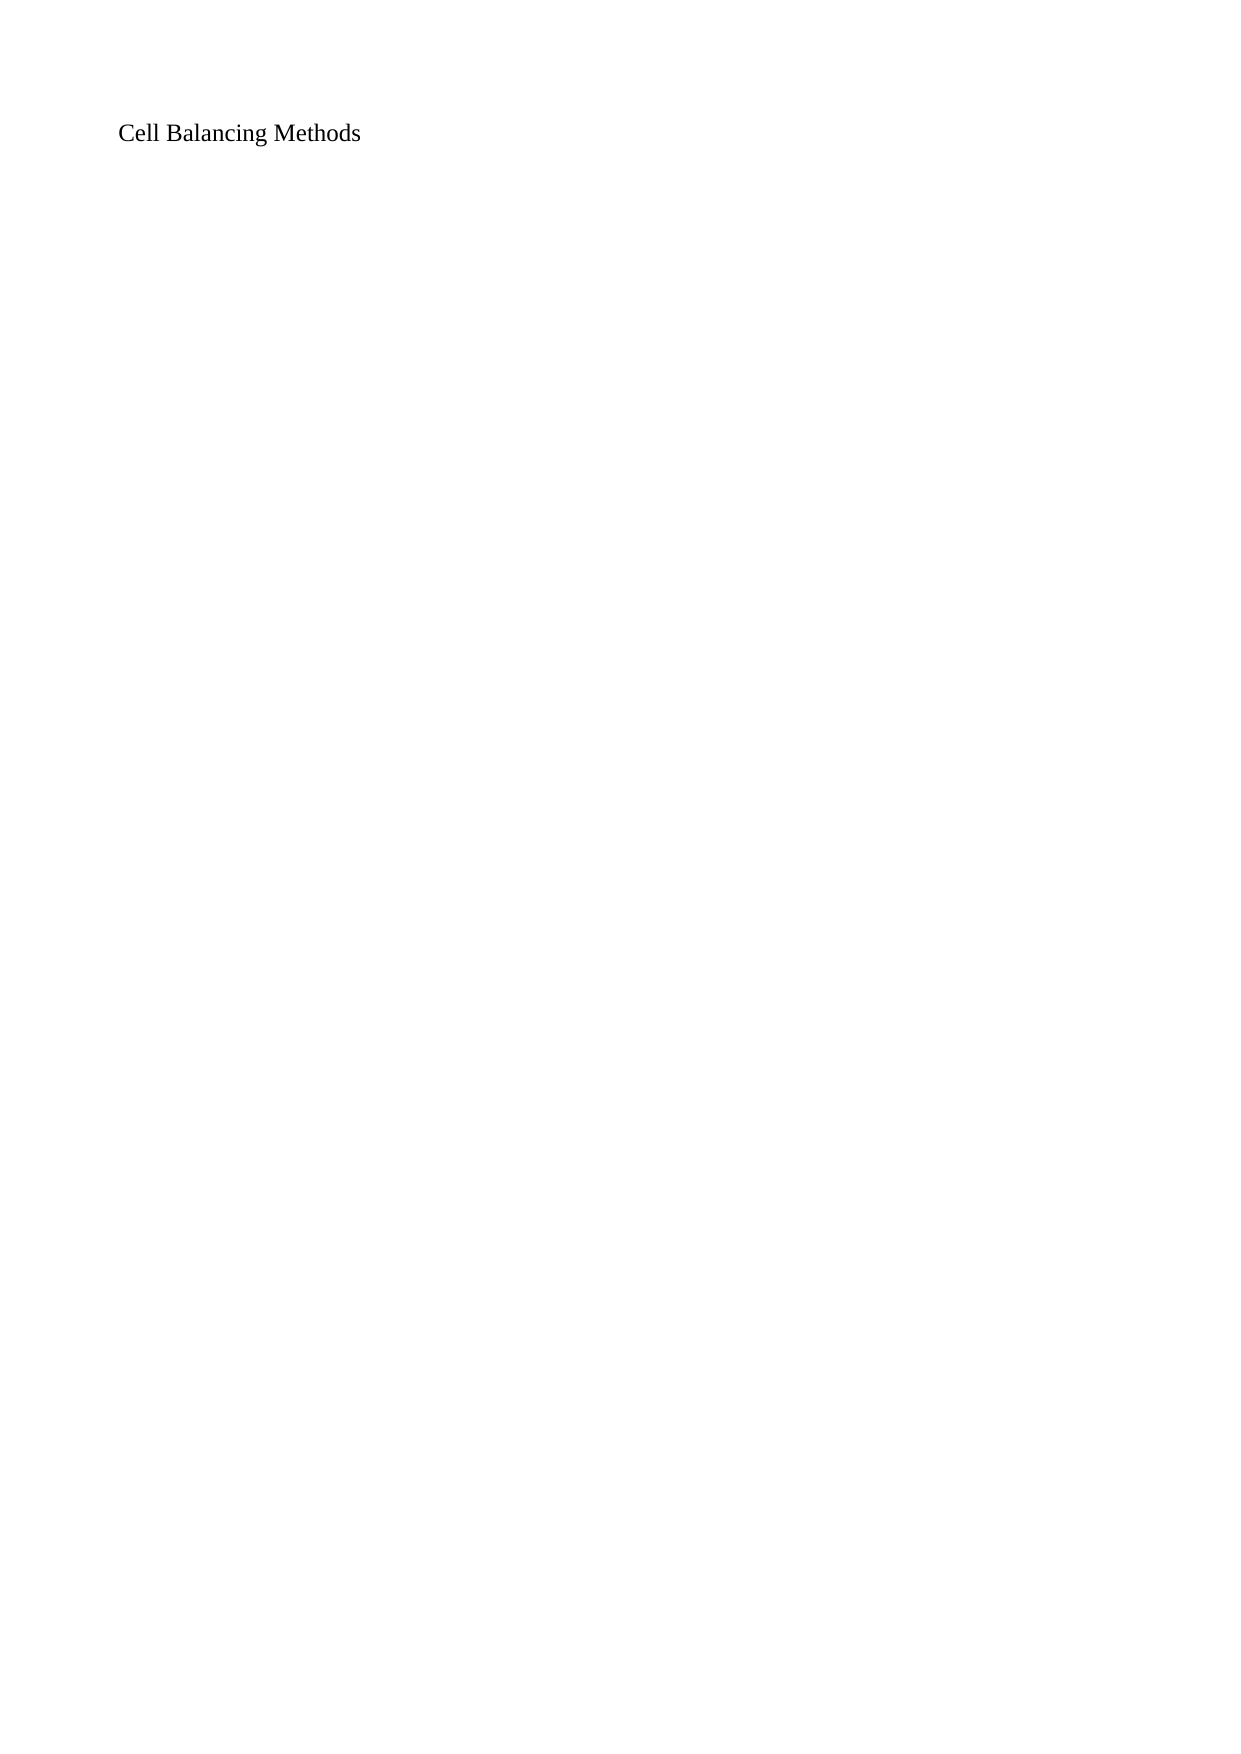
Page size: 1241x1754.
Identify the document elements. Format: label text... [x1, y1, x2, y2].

text Cell Balancing Methods [118, 118, 1122, 147]
